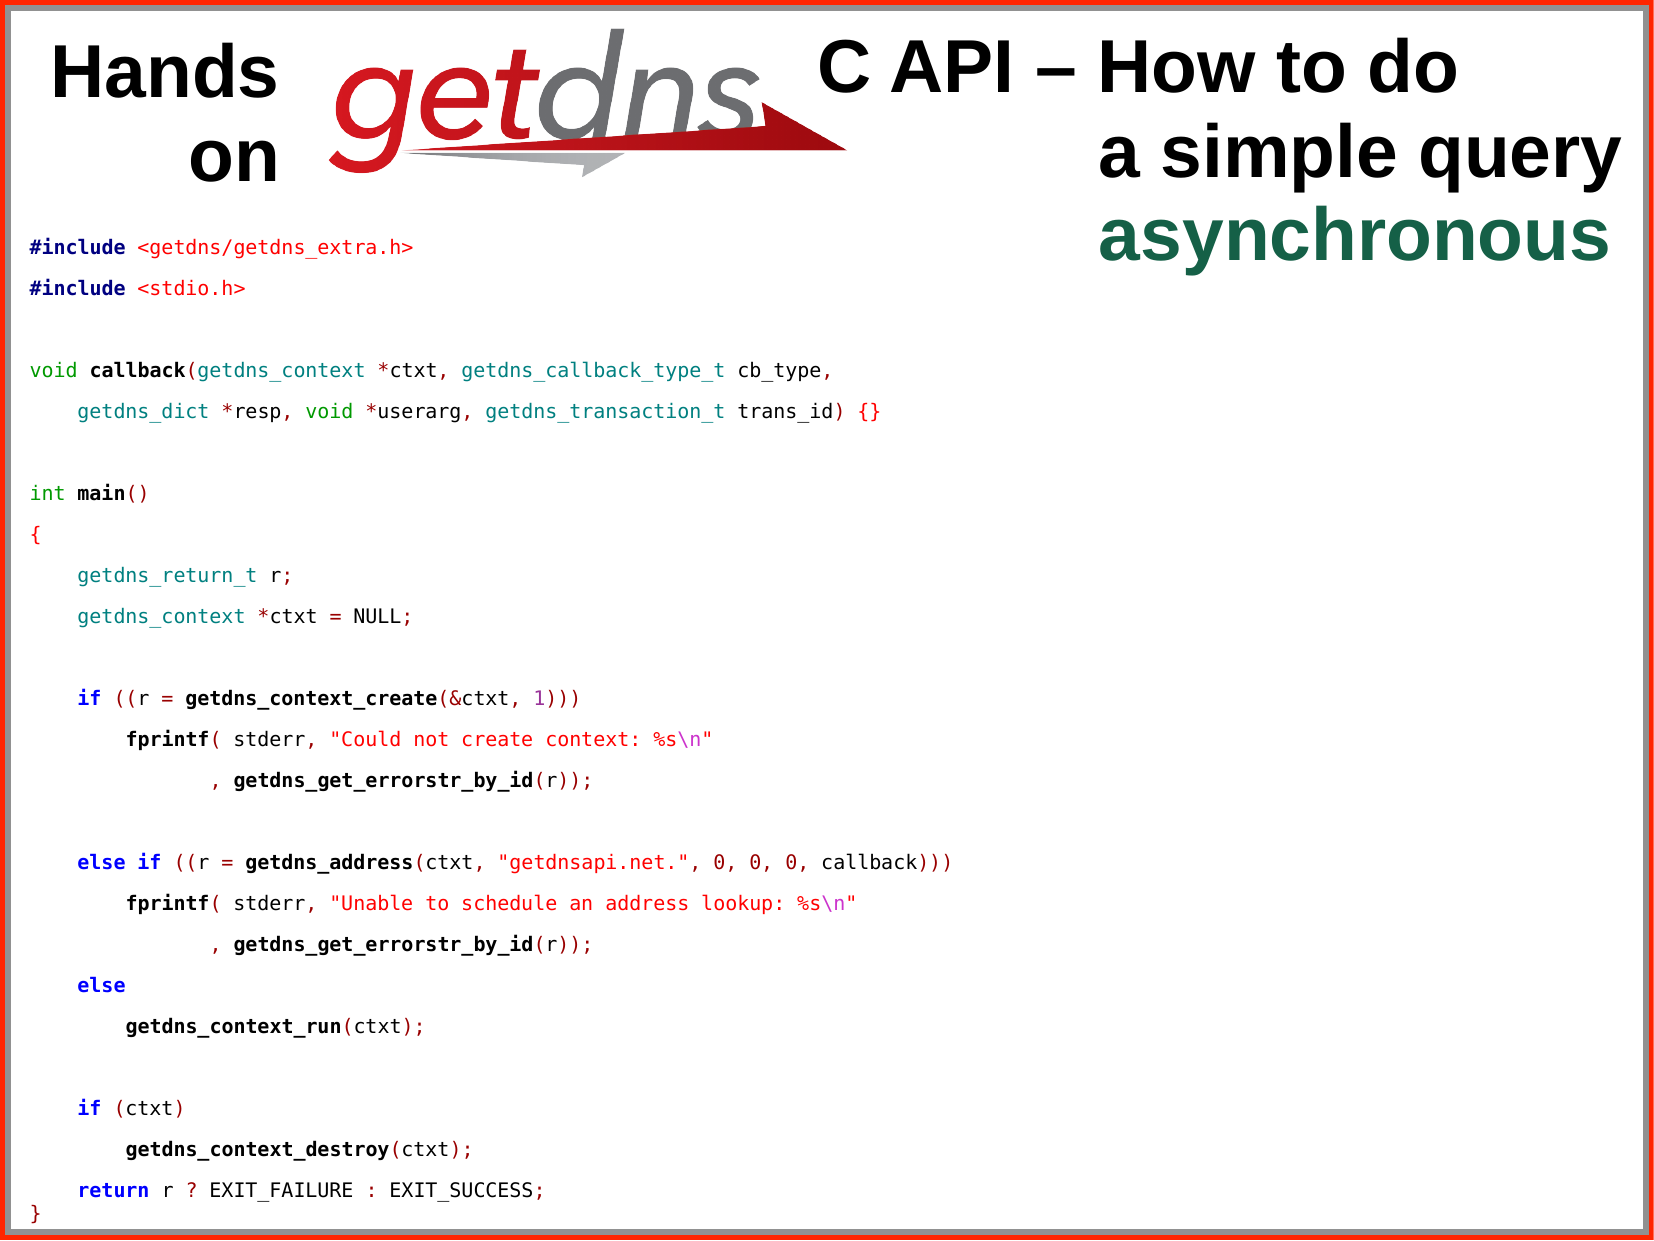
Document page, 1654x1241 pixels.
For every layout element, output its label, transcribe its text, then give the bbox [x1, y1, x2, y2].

list #include <getdns/getdns_extra.h> #include <stdio.h> void callback(getdns_context *ctxt, getdns_callback_type_t cb_type, getdns_dict *resp, void *userarg, getdns_transaction_t trans_id) {} int main() { getdns_return_t r; getdns_context *ctxt = NULL; if ((r = getdns_context_create(&ctxt, 1))) fprintf( stderr, "Could not create context: %s\n" , getdns_get_errorstr_by_id(r)); else if ((r = getdns_address(ctxt, "getdnsapi.net.", 0, 0, 0, callback))) fprintf( stderr, "Unable to schedule an address lookup: %s\n" , getdns_get_errorstr_by_id(r)); else getdns_context_run(ctxt); if (ctxt) getdns_context_destroy(ctxt); return r ? EXIT_FAILURE : EXIT_SUCCESS; } [29, 236, 1651, 1237]
text_box asynchronous [1098, 192, 1654, 277]
picture [319, 20, 857, 193]
title Hands on [0, 0, 280, 267]
title C API – How to do a simple query [817, 25, 1654, 193]
